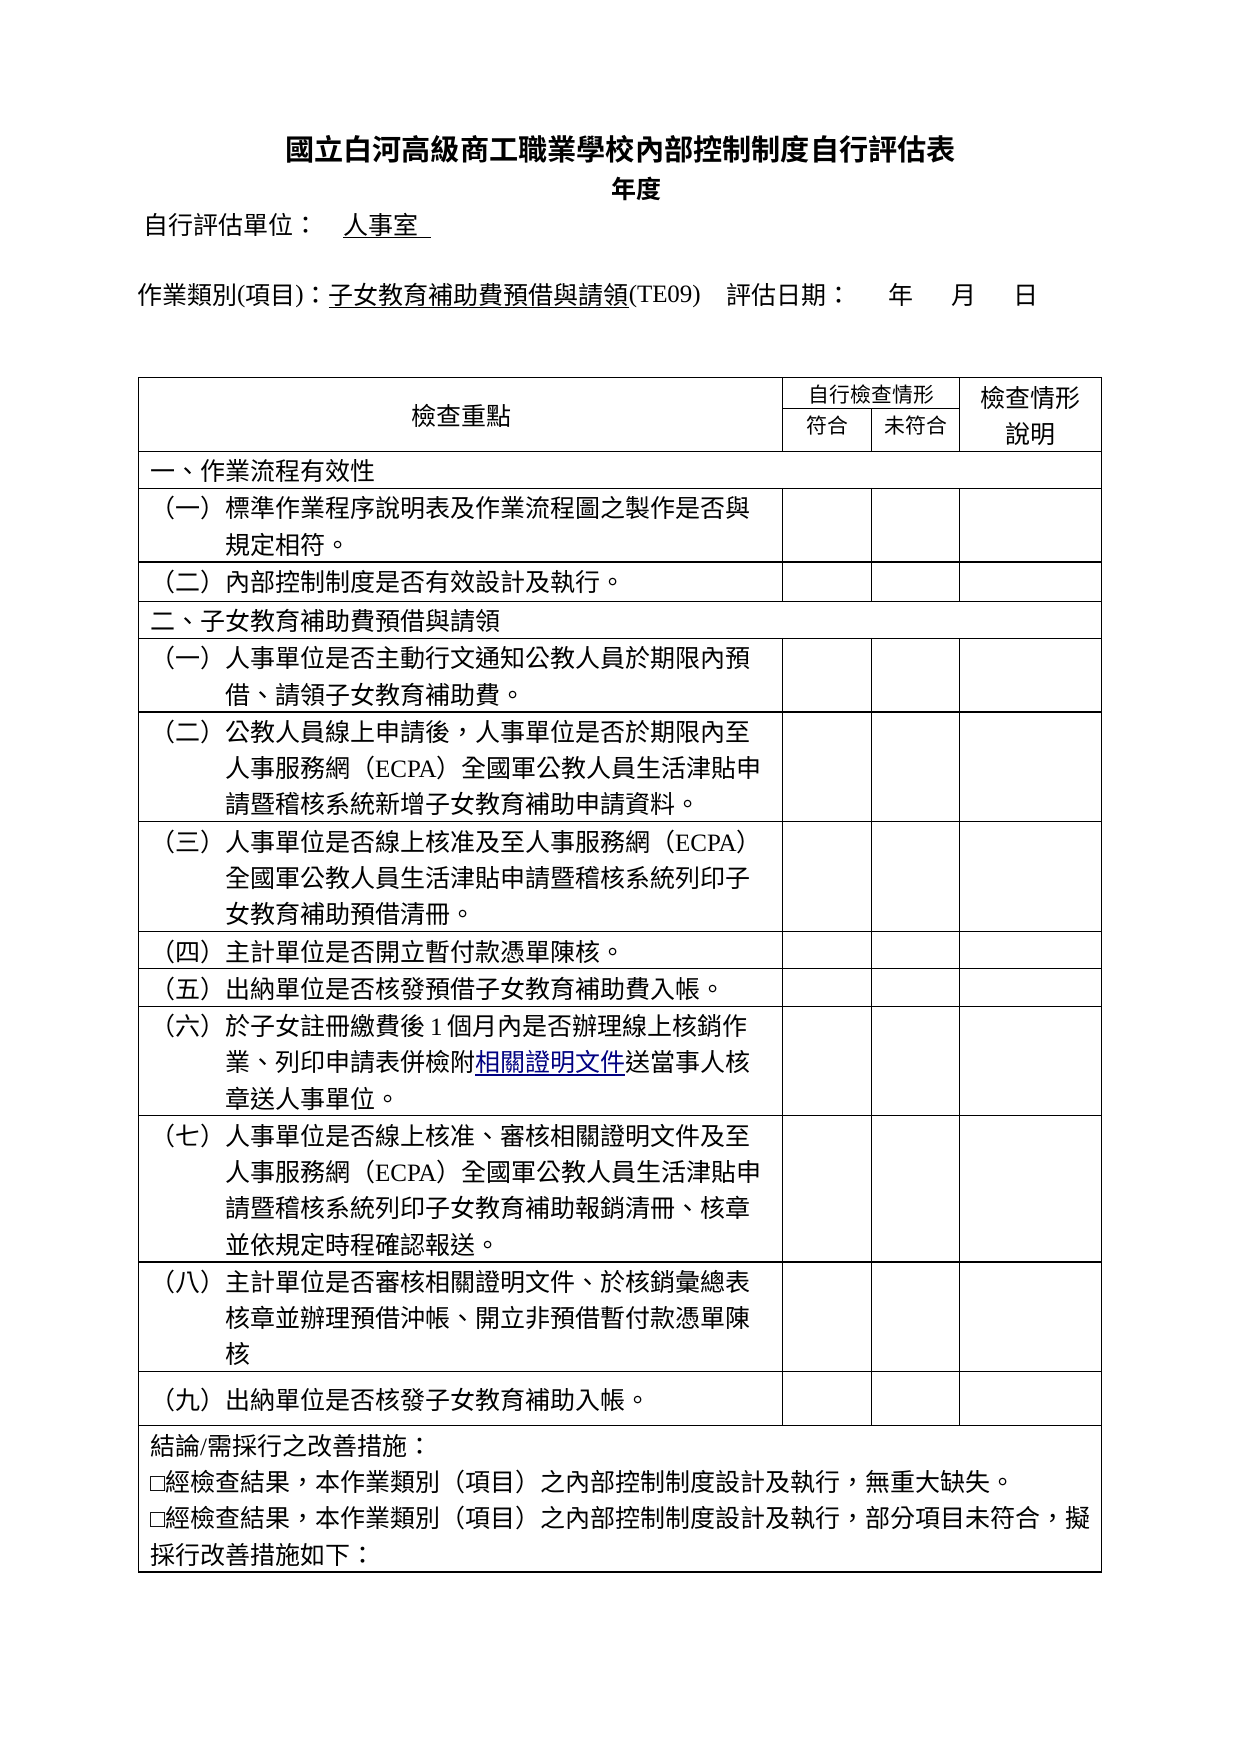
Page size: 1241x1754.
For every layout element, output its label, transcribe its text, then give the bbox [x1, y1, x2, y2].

table_cell [783, 713, 871, 821]
table_cell （六）於子女註冊繳費後1個月內是否辦理線上核銷作業、列印申請表併檢附相關證明文件送當事人核章送人事單位。 [139, 1007, 782, 1115]
text 國立白河高級商工職業學校內部控制制度自行評估表 [118, 127, 1122, 169]
table_cell 二、子女教育補助費預借與請領 [139, 602, 1101, 638]
table_cell [960, 969, 1101, 1006]
table_cell [783, 932, 871, 968]
table_cell [960, 932, 1101, 968]
table_cell [960, 639, 1101, 711]
table_cell [960, 1372, 1101, 1425]
table_cell （三）人事單位是否線上核准及至人事服務網（ECPA）全國軍公教人員生活津貼申請暨稽核系統列印子女教育補助預借清冊。 [139, 822, 782, 931]
table_cell [960, 563, 1101, 601]
table_cell [960, 713, 1101, 821]
text 作業類別(項目)：子女教育補助費預借與請領(TE09) 評估日期： 年 月 日 [137, 252, 1122, 314]
table_cell [783, 1372, 871, 1425]
table_cell 未符合 [872, 409, 959, 451]
table_cell [783, 489, 871, 561]
table_cell [783, 639, 871, 711]
table_cell （二）公教人員線上申請後，人事單位是否於期限內至人事服務網（ECPA）全國軍公教人員生活津貼申請暨稽核系統新增子女教育補助申請資料。 [139, 713, 782, 821]
table_cell [872, 932, 959, 968]
table_cell （七）人事單位是否線上核准、審核相關證明文件及至人事服務網（ECPA）全國軍公教人員生活津貼申請暨稽核系統列印子女教育補助報銷清冊、核章並依規定時程確認報送。 [139, 1116, 782, 1261]
table_cell 結論/需採行之改善措施： □經檢查結果，本作業類別（項目）之內部控制制度設計及執行，無重大缺失。 □經檢查結果，本作業類別（項目）之內部控制制度設計及執行，部分項目未符合，擬採行改善措施如下： [139, 1426, 1101, 1571]
table_cell [872, 969, 959, 1006]
text 自行評估單位： 人事室 [118, 206, 1122, 242]
table_cell [960, 822, 1101, 931]
table_cell [783, 1116, 871, 1261]
table_cell [960, 1007, 1101, 1115]
table_cell [872, 489, 959, 561]
table_cell （九）出納單位是否核發子女教育補助入帳。 [139, 1372, 782, 1425]
table_cell [783, 1007, 871, 1115]
table_cell [872, 822, 959, 931]
table_header 檢查情形說明 [960, 378, 1101, 451]
table_cell （八）主計單位是否審核相關證明文件、於核銷彙總表核章並辦理預借沖帳、開立非預借暫付款憑單陳核 [139, 1263, 782, 1371]
table_cell [960, 489, 1101, 561]
table_cell [783, 1263, 871, 1371]
table_cell （二）內部控制制度是否有效設計及執行。 [139, 563, 782, 601]
table_cell [960, 1263, 1101, 1371]
table_header 檢查重點 [139, 378, 782, 451]
table_cell （四）主計單位是否開立暫付款憑單陳核。 [139, 932, 782, 968]
table_cell [872, 713, 959, 821]
table_cell 符合 [783, 409, 871, 451]
table_cell [872, 1263, 959, 1371]
table_cell [872, 1372, 959, 1425]
table_cell [872, 1116, 959, 1261]
table_cell [783, 822, 871, 931]
table_cell [783, 563, 871, 601]
table_cell [872, 639, 959, 711]
table_cell [872, 1007, 959, 1115]
table_cell [783, 969, 871, 1006]
table_cell [872, 563, 959, 601]
text 年度 [118, 169, 1122, 206]
table_cell （五）出納單位是否核發預借子女教育補助費入帳。 [139, 969, 782, 1006]
table_cell 一、作業流程有效性 [139, 452, 1101, 488]
table_header 自行檢查情形 [783, 378, 959, 408]
table_cell （一）人事單位是否主動行文通知公教人員於期限內預借、請領子女教育補助費。 [139, 639, 782, 711]
table_cell [960, 1116, 1101, 1261]
table_cell （一）標準作業程序說明表及作業流程圖之製作是否與 規定相符。 [139, 489, 782, 561]
